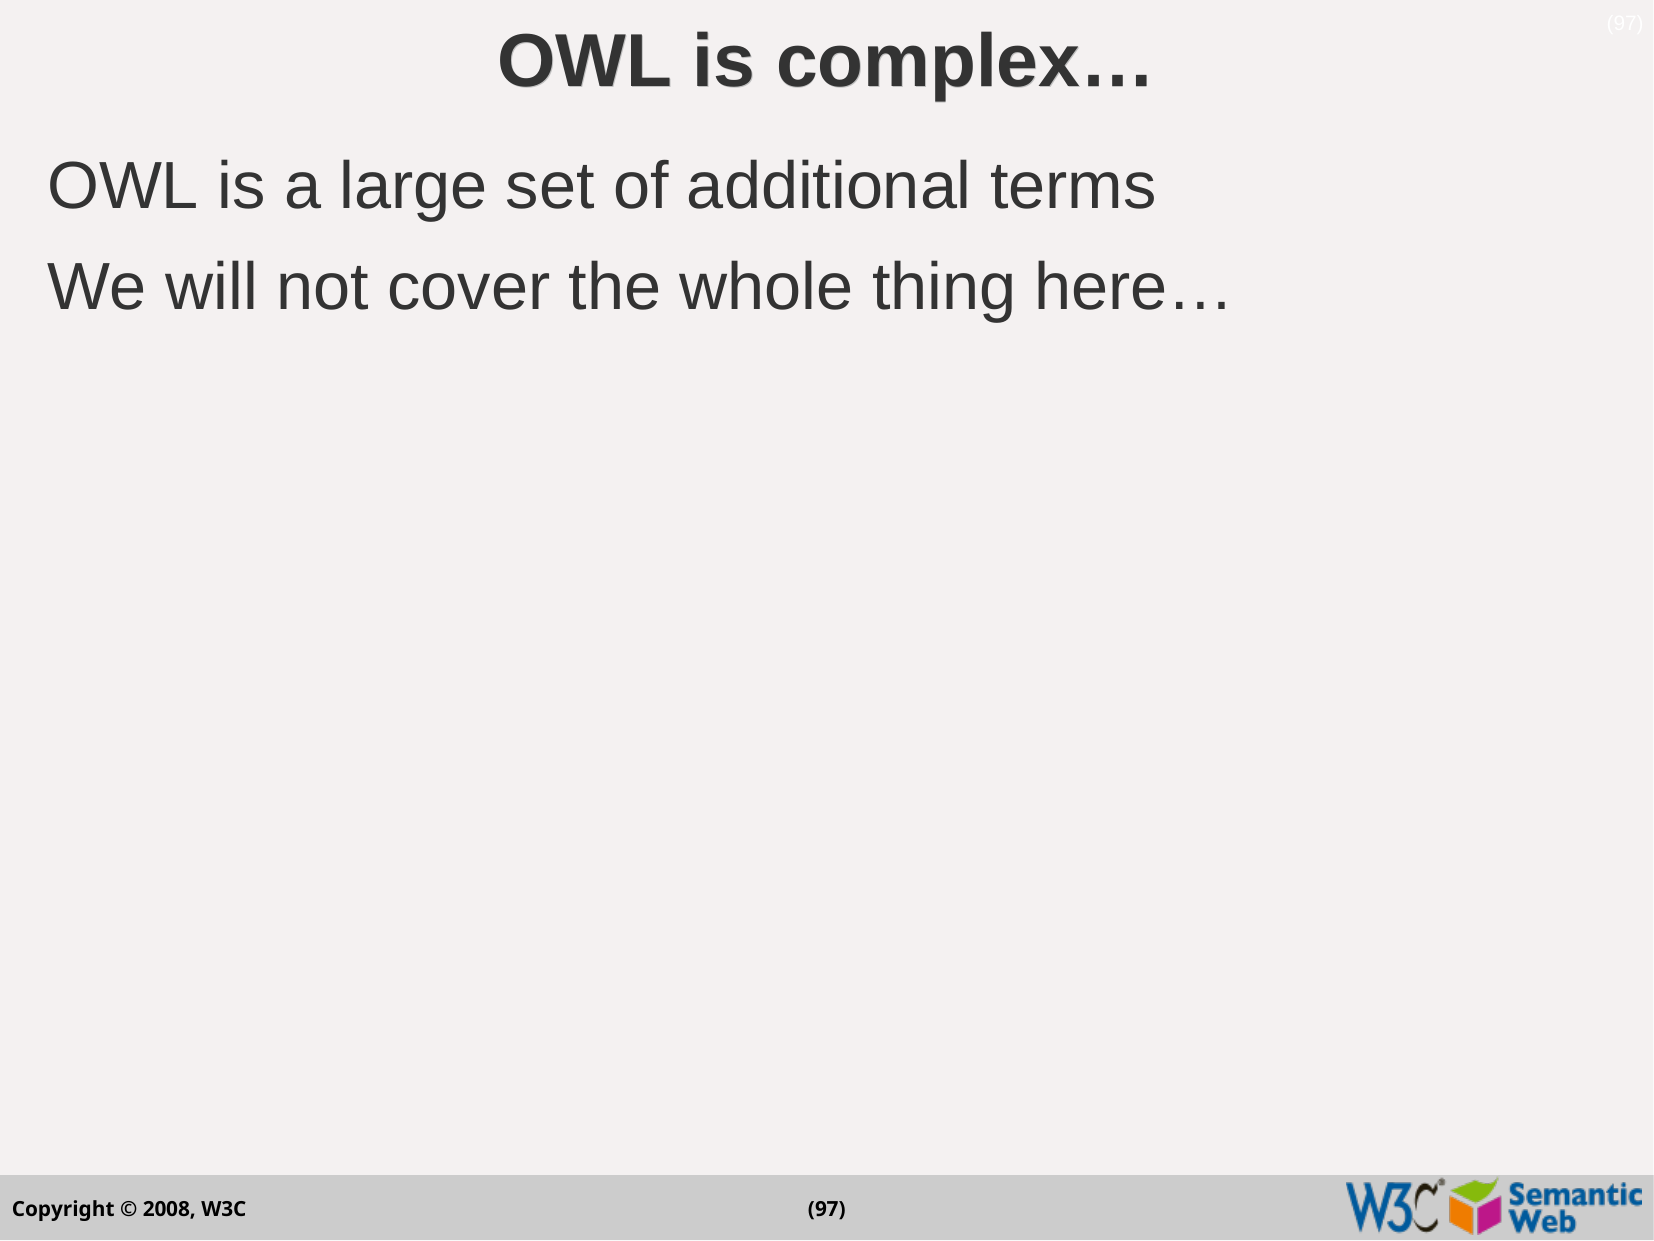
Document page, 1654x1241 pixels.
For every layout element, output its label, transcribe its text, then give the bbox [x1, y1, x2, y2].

list OWL is a large set of additional terms We will not cover the whole thing here… [29, 147, 1624, 1134]
picture [1346, 1175, 1642, 1235]
title OWL is complex… [0, 0, 1654, 119]
